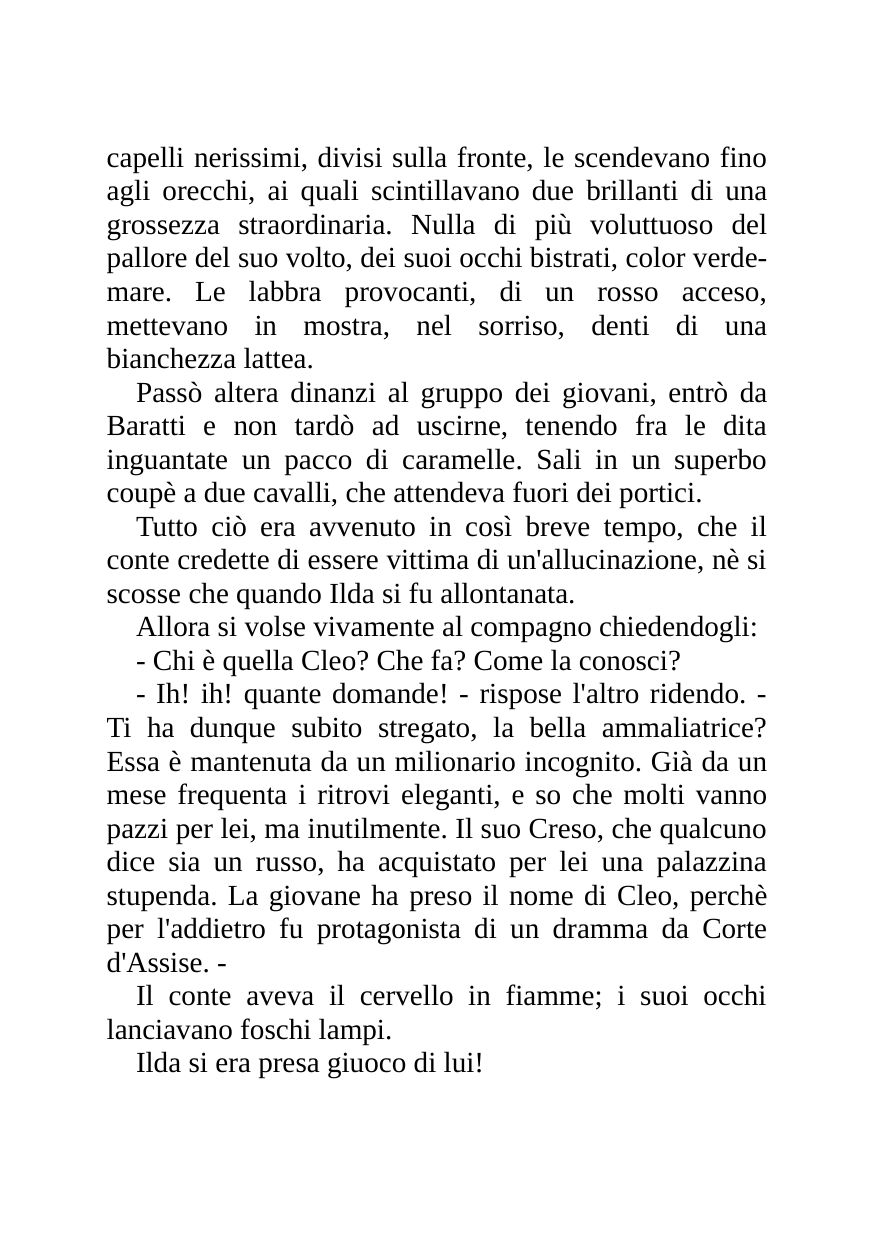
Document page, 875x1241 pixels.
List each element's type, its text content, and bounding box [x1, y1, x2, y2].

text Allora si volse vivamente al compagno chiedendogli: [106, 609, 768, 643]
text capelli nerissimi, divisi sulla fronte, le scendevano fino agli orecchi, ai quali scintillavano due brillanti di una grossezza straordinaria. Nulla di più voluttuoso del pallore del suo volto, dei suoi occhi bistrati, color verde-mare. Le labbra provocanti, di un rosso acceso, mettevano in mostra, nel sorriso, denti di una bianchezza lattea. [106, 140, 768, 375]
text - Ih! ih! quante domande! - rispose l'altro ridendo. - Ti ha dunque subito stregato, la bella ammaliatrice? Essa è mantenuta da un milionario incognito. Già da un mese frequenta i ritrovi eleganti, e so che molti vanno pazzi per lei, ma inutilmente. Il suo Creso, che qualcuno dice sia un russo, ha acquistato per lei una palazzina stupenda. La giovane ha preso il nome di Cleo, perchè per l'addietro fu protagonista di un dramma da Corte d'Assise. - [106, 677, 768, 978]
text Il conte aveva il cervello in fiamme; i suoi occhi lanciavano foschi lampi. [106, 978, 768, 1046]
text Passò altera dinanzi al gruppo dei giovani, entrò da Baratti e non tardò ad uscirne, tenendo fra le dita inguantate un pacco di caramelle. Sali in un superbo coupè a due cavalli, che attendeva fuori dei portici. [106, 375, 768, 509]
text - Chi è quella Cleo? Che fa? Come la conosci? [106, 643, 768, 677]
text Ilda si era presa giuoco di lui! [106, 1046, 768, 1079]
text Tutto ciò era avvenuto in così breve tempo, che il conte credette di essere vittima di un'allucinazione, nè si scosse che quando Ilda si fu allontanata. [106, 509, 768, 609]
